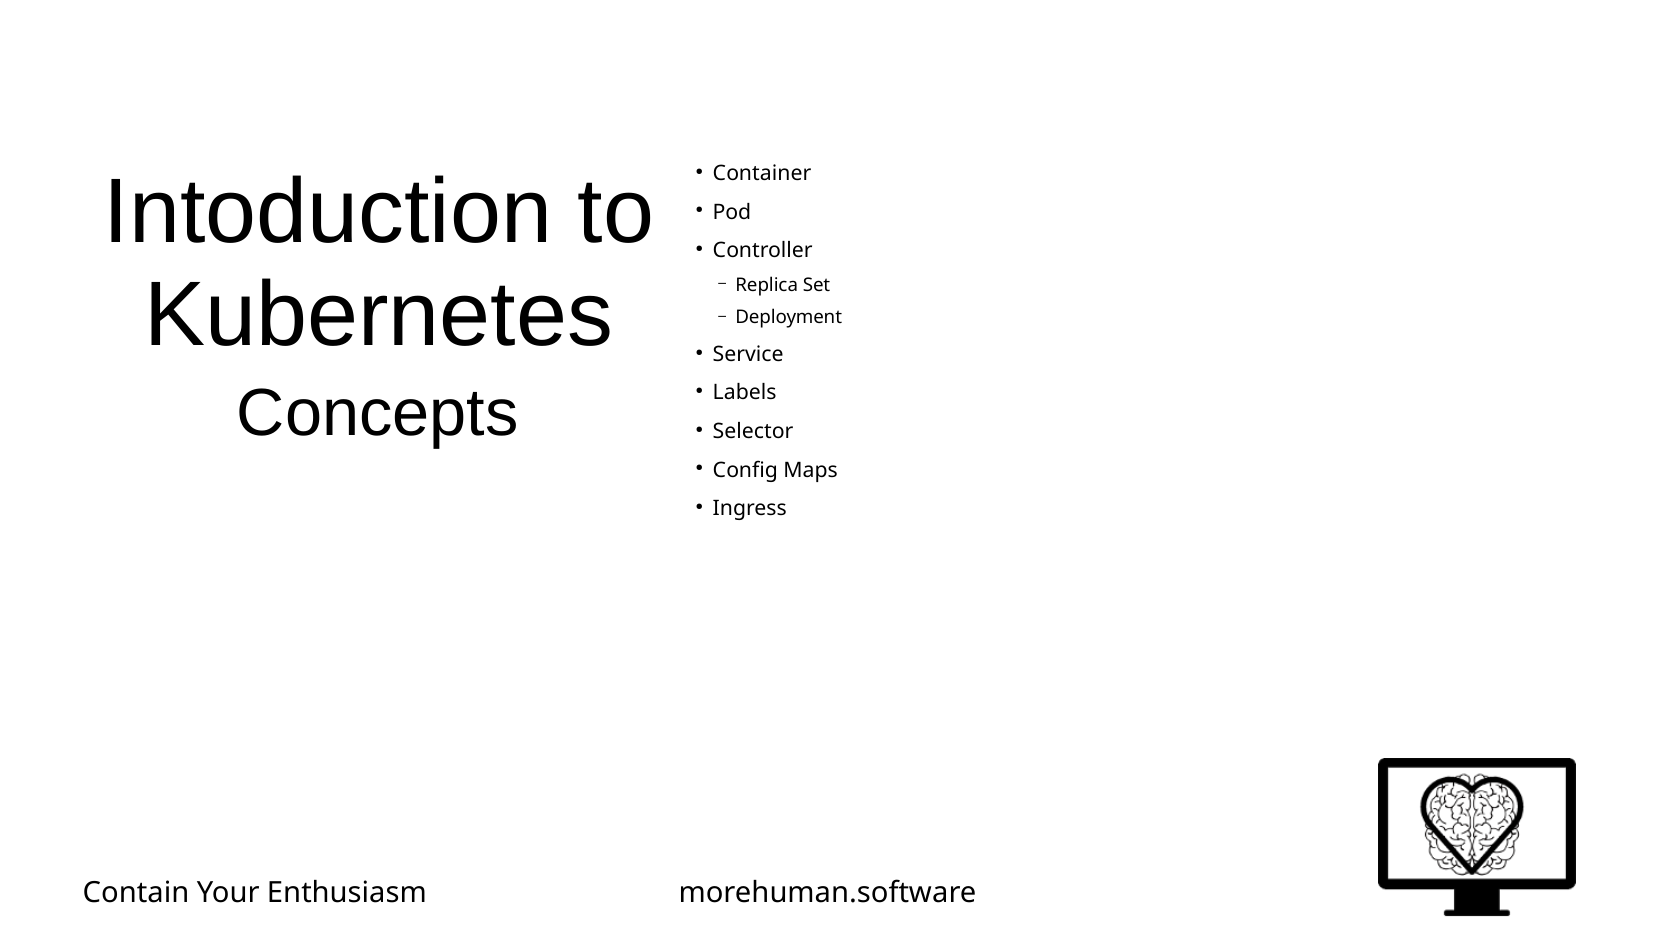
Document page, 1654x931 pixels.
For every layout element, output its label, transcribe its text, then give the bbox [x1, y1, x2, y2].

picture [1378, 758, 1576, 925]
list Container Pod Controller Replica Set Deployment Service Labels Selector Config Maps Ingress [690, 157, 1572, 533]
text_box Concepts [81, 375, 674, 680]
title Intoduction to Kubernetes [83, 154, 676, 371]
